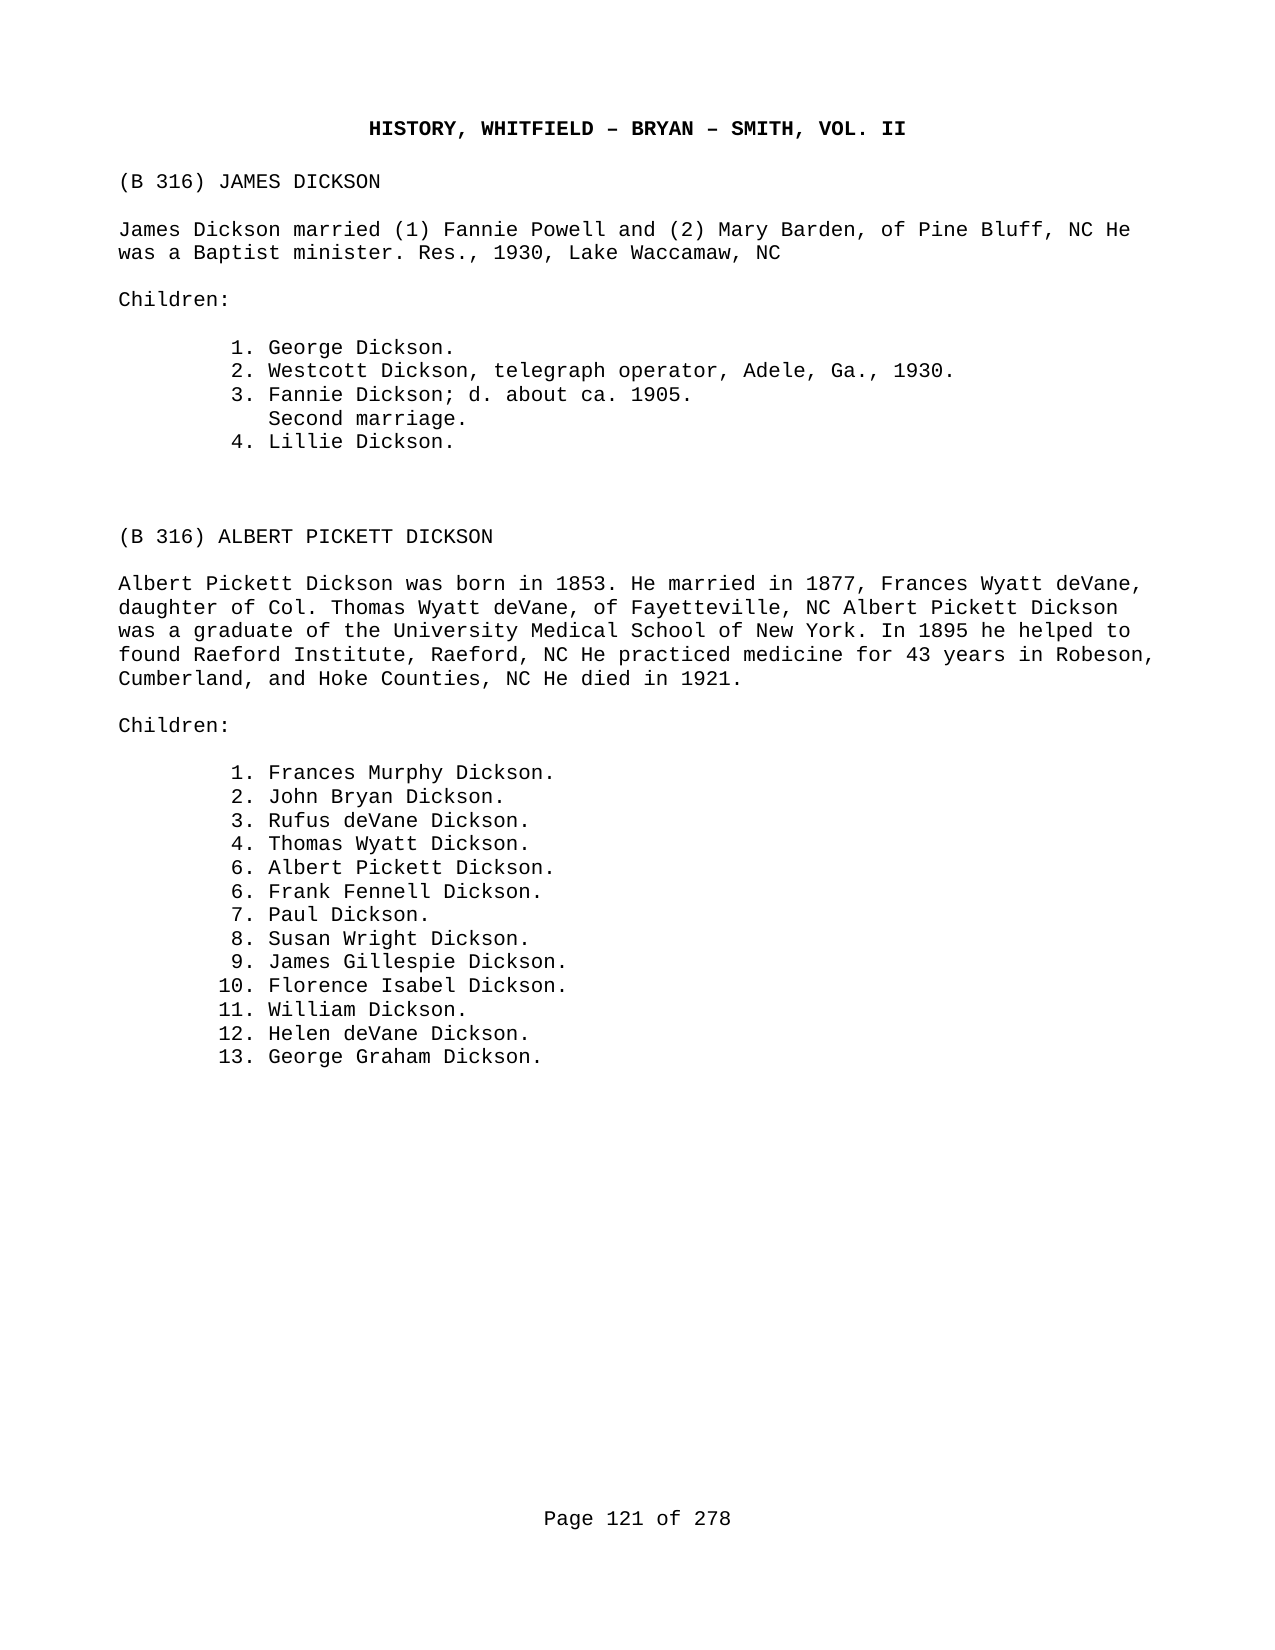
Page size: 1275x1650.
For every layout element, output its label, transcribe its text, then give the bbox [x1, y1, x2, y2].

text 1. George Dickson. [118, 337, 1157, 360]
text Albert Pickett Dickson was born in 1853. He married in 1877, Frances Wyatt deVane, daughter of Col. Thomas Wyatt deVane, of Fayetteville, NC Albert Pickett Dickson was a graduate of the University Medical School of New York. In 1895 he helped to found Raeford Institute, Raeford, NC He practiced medicine for 43 years in Robeson, Cumberland, and Hoke Counties, NC He died in 1921. [118, 573, 1157, 691]
text 9. James Gillespie Dickson. [118, 952, 1157, 975]
text 11. William Dickson. [118, 999, 1157, 1022]
text 12. Helen deVane Dickson. [118, 1022, 1157, 1046]
text 2. Westcott Dickson, telegraph operator, Adele, Ga., 1930. [118, 360, 1157, 384]
text 8. Susan Wright Dickson. [118, 928, 1157, 952]
text Second marriage. [118, 408, 1157, 431]
text James Dickson married (1) Fannie Powell and (2) Mary Barden, of Pine Bluff, NC He was a Baptist minister. Res., 1930, Lake Waccamaw, NC [118, 218, 1157, 266]
text 3. Rufus deVane Dickson. [118, 810, 1157, 833]
text 13. George Graham Dickson. [118, 1046, 1157, 1070]
text Children: [118, 289, 1157, 313]
text 10. Florence Isabel Dickson. [118, 975, 1157, 999]
text 4. Lillie Dickson. [118, 431, 1157, 455]
text 6. Frank Fennell Dickson. [118, 881, 1157, 904]
text 1. Frances Murphy Dickson. [118, 762, 1157, 786]
text (B 316) JAMES DICKSON [118, 171, 1157, 195]
text (B 316) ALBERT PICKETT DICKSON [118, 526, 1157, 549]
text 4. Thomas Wyatt Dickson. [118, 833, 1157, 857]
text 6. Albert Pickett Dickson. [118, 857, 1157, 881]
text Children: [118, 715, 1157, 739]
text 7. Paul Dickson. [118, 904, 1157, 928]
text 2. John Bryan Dickson. [118, 786, 1157, 810]
text 3. Fannie Dickson; d. about ca. 1905. [118, 384, 1157, 408]
